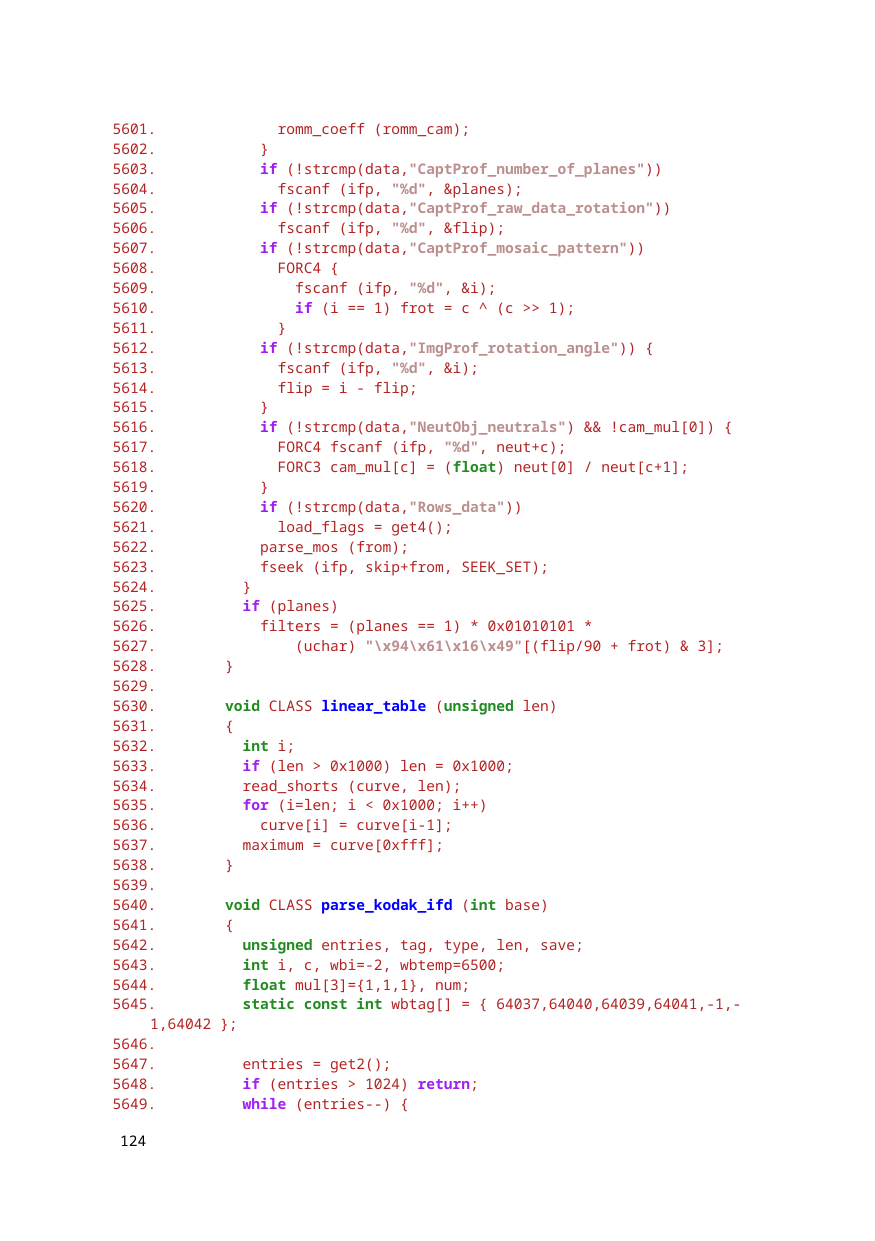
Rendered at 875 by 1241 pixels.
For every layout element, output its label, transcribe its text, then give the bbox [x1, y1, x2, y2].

list FORC4 { [112, 258, 799, 278]
list float mul[3]={1,1,1}, num; [112, 974, 799, 994]
list { [112, 716, 799, 736]
list while (entries--) { [112, 1094, 799, 1113]
list if (!strcmp(data,"CaptProf_raw_data_rotation")) [112, 198, 799, 218]
list if (!strcmp(data,"CaptProf_number_of_planes")) [112, 158, 799, 178]
list romm_coeff (romm_cam); [112, 119, 799, 139]
list } [112, 397, 799, 417]
list } [112, 656, 799, 676]
list if (len > 0x1000) len = 0x1000; [112, 755, 799, 775]
list flip = i - flip; [112, 377, 799, 397]
list fscanf (ifp, "%d", &i); [112, 357, 799, 377]
list } [112, 855, 799, 875]
list filters = (planes == 1) * 0x01010101 * [112, 616, 799, 636]
list if (planes) [112, 596, 799, 616]
list fscanf (ifp, "%d", &flip); [112, 218, 799, 238]
list FORC3 cam_mul[c] = (float) neut[0] / neut[c+1]; [112, 457, 799, 477]
list void CLASS parse_kodak_ifd (int base) [112, 895, 799, 914]
list fseek (ifp, skip+from, SEEK_SET); [112, 556, 799, 576]
list static const int wbtag[] = { 64037,64040,64039,64041,-1,-1,64042 }; [112, 994, 799, 1034]
list if (!strcmp(data,"CaptProf_mosaic_pattern")) [112, 238, 799, 258]
list curve[i] = curve[i-1]; [112, 815, 799, 835]
list } [112, 318, 799, 338]
list void CLASS linear_table (unsigned len) [112, 696, 799, 716]
list if (!strcmp(data,"Rows_data")) [112, 497, 799, 517]
list } [112, 477, 799, 497]
list if (entries > 1024) return; [112, 1074, 799, 1094]
list maximum = curve[0xfff]; [112, 835, 799, 855]
list entries = get2(); [112, 1054, 799, 1074]
list } [112, 576, 799, 596]
list for (i=len; i < 0x1000; i++) [112, 795, 799, 815]
list parse_mos (from); [112, 537, 799, 556]
list load_flags = get4(); [112, 517, 799, 537]
list if (!strcmp(data,"NeutObj_neutrals") && !cam_mul[0]) { [112, 417, 799, 437]
list if (i == 1) frot = c ^ (c >> 1); [112, 298, 799, 318]
list read_shorts (curve, len); [112, 775, 799, 795]
list } [112, 139, 799, 158]
list unsigned entries, tag, type, len, save; [112, 934, 799, 954]
list if (!strcmp(data,"ImgProf_rotation_angle")) { [112, 338, 799, 357]
list FORC4 fscanf (ifp, "%d", neut+c); [112, 437, 799, 457]
list { [112, 914, 799, 934]
list fscanf (ifp, "%d", &i); [112, 278, 799, 298]
list int i; [112, 736, 799, 755]
list (uchar) "\x94\x61\x16\x49"[(flip/90 + frot) & 3]; [112, 636, 799, 656]
list fscanf (ifp, "%d", &planes); [112, 178, 799, 198]
list int i, c, wbi=-2, wbtemp=6500; [112, 954, 799, 974]
